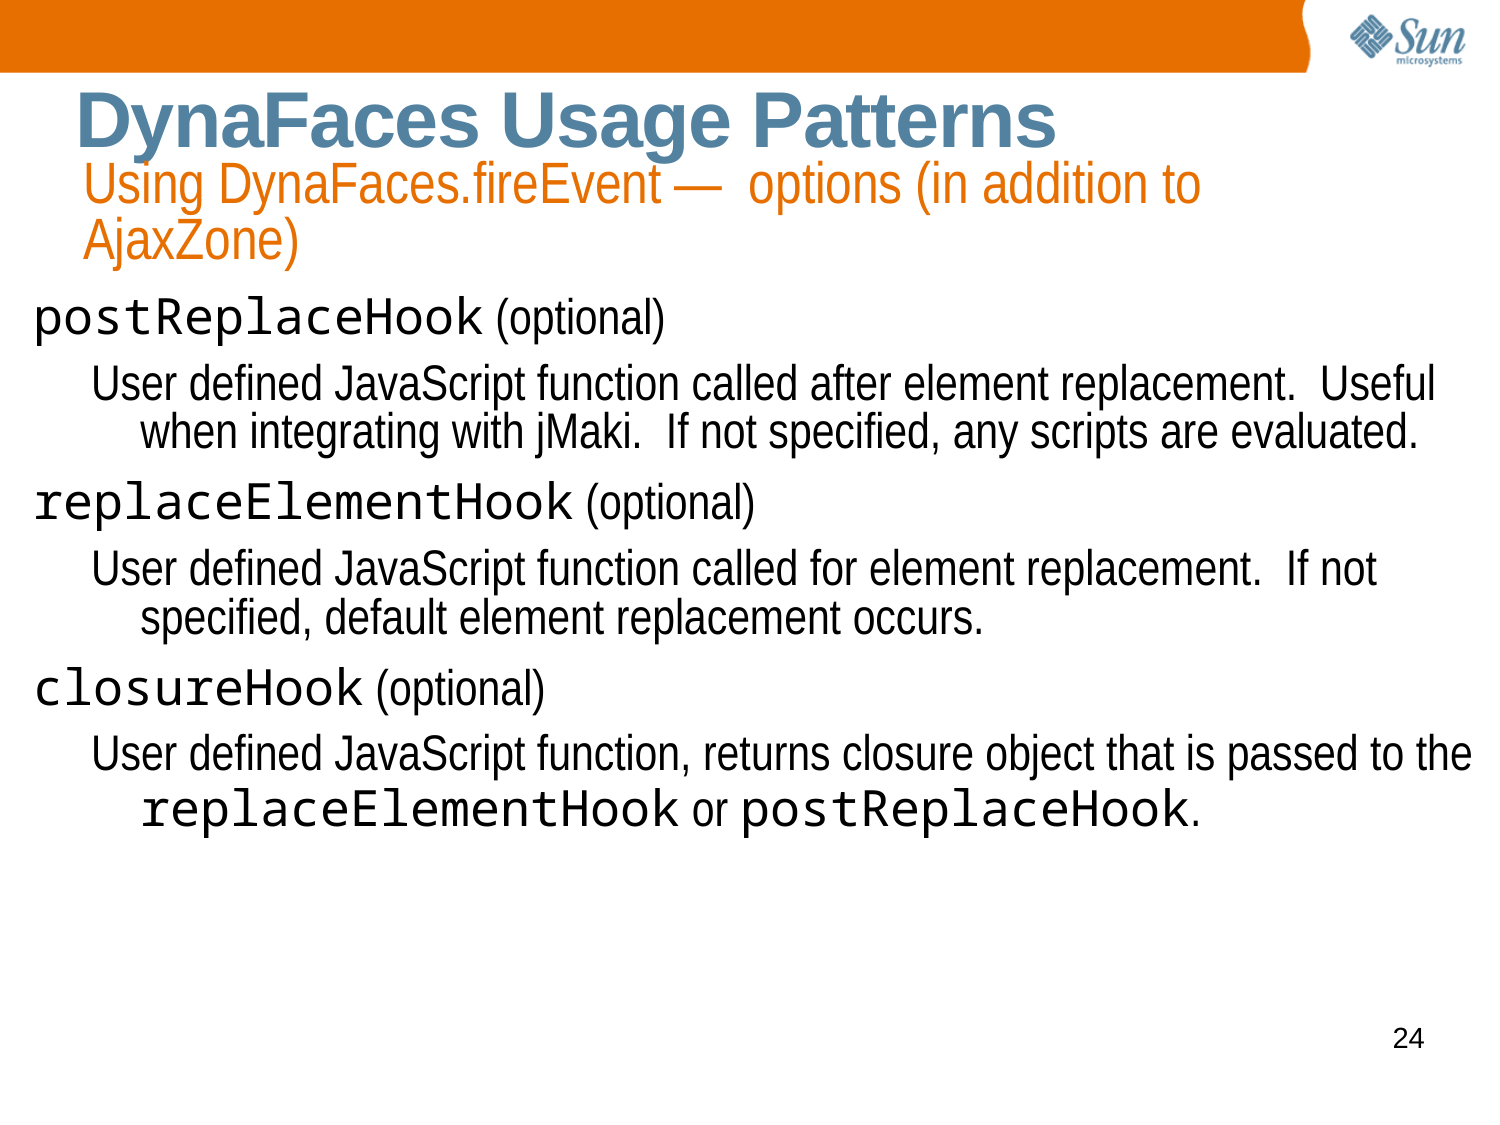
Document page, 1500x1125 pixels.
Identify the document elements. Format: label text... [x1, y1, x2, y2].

picture [0, 0, 1500, 75]
text_box Using DynaFaces.fireEvent — options (in addition to AjaxZone) [83, 157, 1351, 280]
title DynaFaces Usage Patterns [75, 83, 1437, 188]
text_box postReplaceHook (optional) User defined JavaScript function called after element replacement. Useful when integrating with jMaki. If not specified, any scripts are evaluated. replaceElementHook (optional) User defined JavaScript function called for element replacement. If not specified, default element replacement occurs. closureHook (optional) User defined JavaScript function, returns closure object that is passed to the replaceElementHook or postReplaceHook. [14, 288, 1488, 836]
